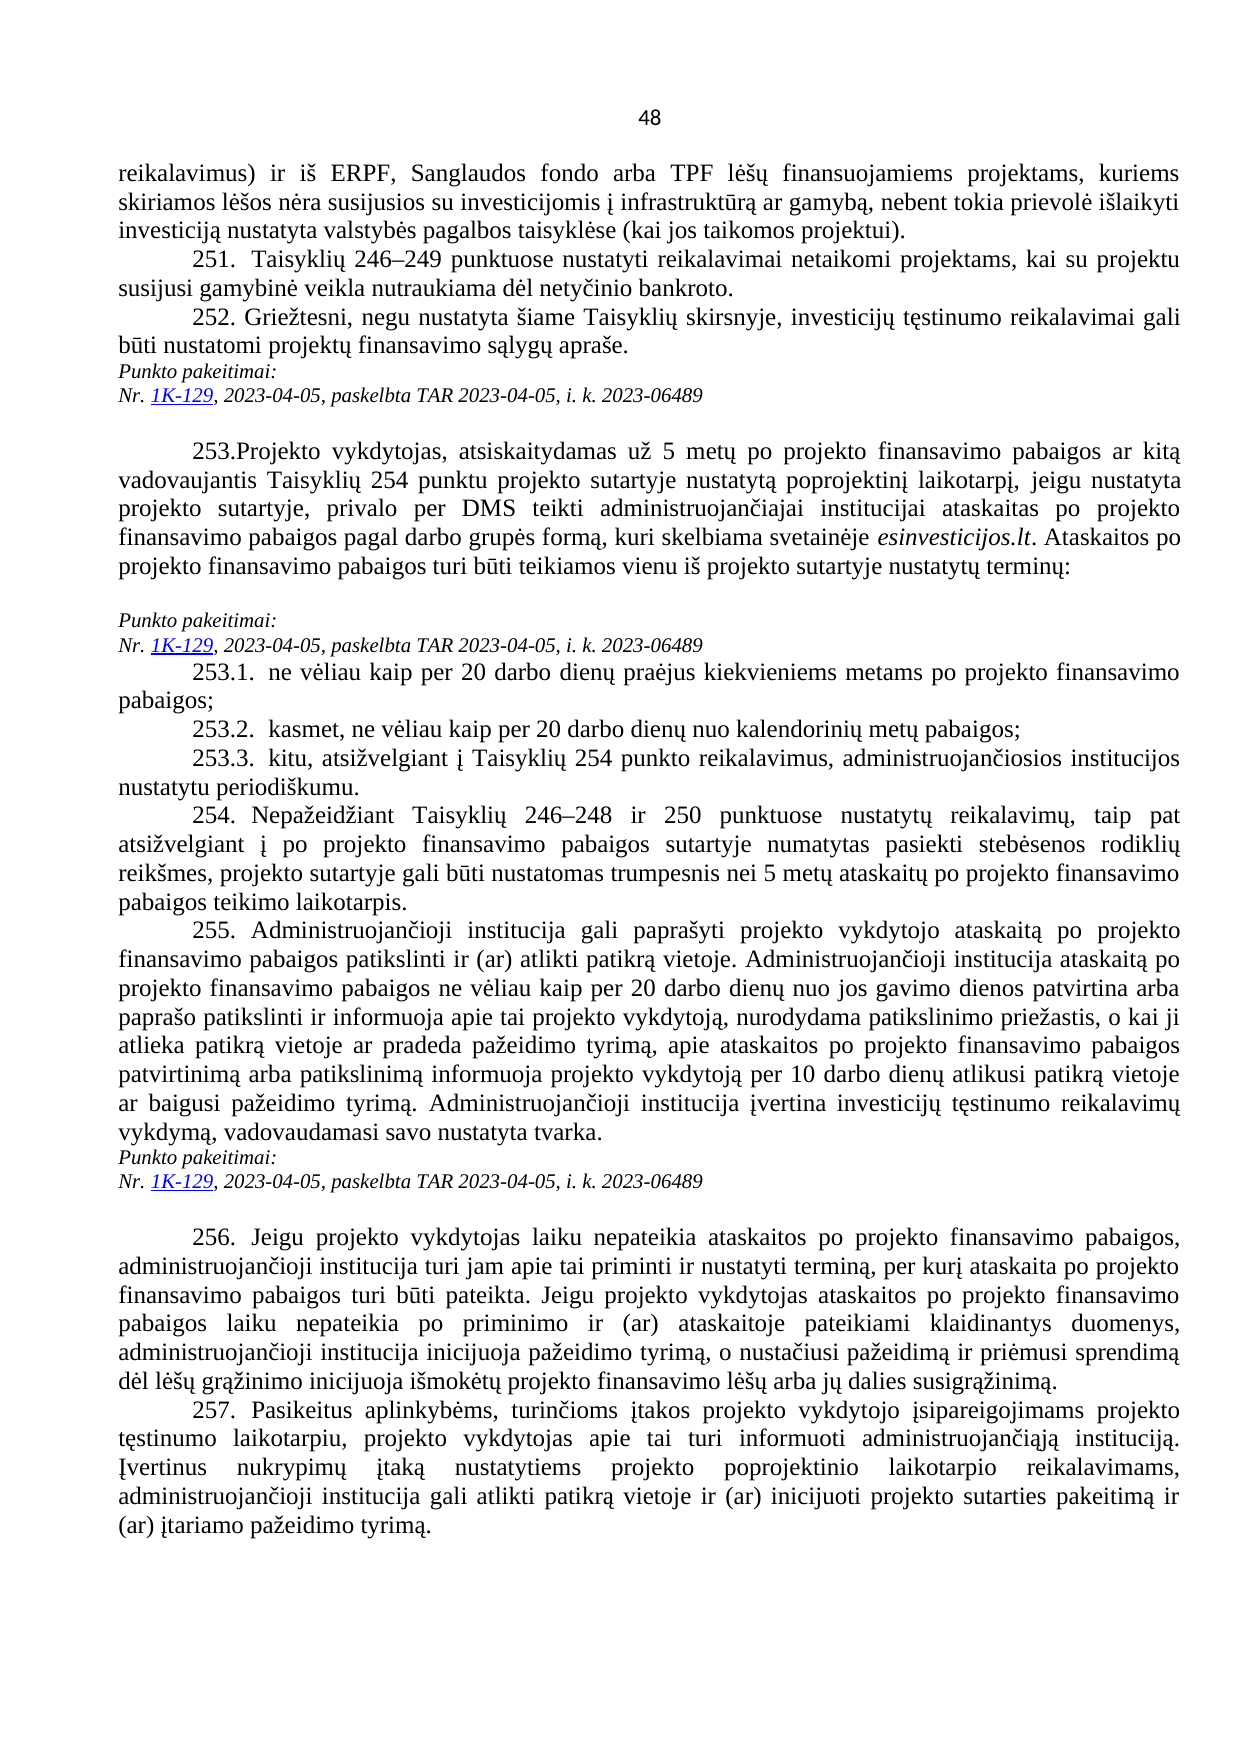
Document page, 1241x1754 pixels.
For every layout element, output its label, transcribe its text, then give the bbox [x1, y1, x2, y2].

text 253.Projekto vykdytojas, atsiskaitydamas už 5 metų po projekto finansavimo pabaigos ar kitą vadovaujantis Taisyklių 254 punktu projekto sutartyje nustatytą poprojektinį laikotarpį, jeigu nustatyta projekto sutartyje, privalo per DMS teikti administruojančiajai institucijai ataskaitas po projekto finansavimo pabaigos pagal darbo grupės formą, kuri skelbiama svetainėje esinvesticijos.lt. Ataskaitos po projekto finansavimo pabaigos turi būti teikiamos vienu iš projekto sutartyje nustatytų terminų: [118, 436, 1181, 580]
text 257. Pasikeitus aplinkybėms, turinčioms įtakos projekto vykdytojo įsipareigojimams projekto tęstinumo laikotarpiu, projekto vykdytojas apie tai turi informuoti administruojančiąją instituciją. Įvertinus nukrypimų įtaką nustatytiems projekto poprojektinio laikotarpio reikalavimams, administruojančioji institucija gali atlikti patikrą vietoje ir (ar) inicijuoti projekto sutarties pakeitimą ir (ar) įtariamo pažeidimo tyrimą. [118, 1395, 1181, 1538]
text reikalavimus) ir iš ERPF, Sanglaudos fondo arba TPF lėšų finansuojamiems projektams, kuriems skiriamos lėšos nėra susijusios su investicijomis į infrastruktūrą ar gamybą, nebent tokia prievolė išlaikyti investiciją nustatyta valstybės pagalbos taisyklėse (kai jos taikomos projektui). [118, 158, 1181, 244]
text Punkto pakeitimai: [118, 1145, 1181, 1169]
text 251. Taisyklių 246–249 punktuose nustatyti reikalavimai netaikomi projektams, kai su projektu susijusi gamybinė veikla nutraukiama dėl netyčinio bankroto. [118, 244, 1181, 302]
text 252. Griežtesni, negu nustatyta šiame Taisyklių skirsnyje, investicijų tęstinumo reikalavimai gali būti nustatomi projektų finansavimo sąlygų apraše. [118, 302, 1181, 359]
text 254. Nepažeidžiant Taisyklių 246–248 ir 250 punktuose nustatytų reikalavimų, taip pat atsižvelgiant į po projekto finansavimo pabaigos sutartyje numatytas pasiekti stebėsenos rodiklių reikšmes, projekto sutartyje gali būti nustatomas trumpesnis nei 5 metų ataskaitų po projekto finansavimo pabaigos teikimo laikotarpis. [118, 800, 1181, 915]
text Nr. 1K-129, 2023-04-05, paskelbta TAR 2023-04-05, i. k. 2023-06489 [118, 632, 1181, 657]
text 255. Administruojančioji institucija gali paprašyti projekto vykdytojo ataskaitą po projekto finansavimo pabaigos patikslinti ir (ar) atlikti patikrą vietoje. Administruojančioji institucija ataskaitą po projekto finansavimo pabaigos ne vėliau kaip per 20 darbo dienų nuo jos gavimo dienos patvirtina arba paprašo patikslinti ir informuoja apie tai projekto vykdytoją, nurodydama patikslinimo priežastis, o kai ji atlieka patikrą vietoje ar pradeda pažeidimo tyrimą, apie ataskaitos po projekto finansavimo pabaigos patvirtinimą arba patikslinimą informuoja projekto vykdytoją per 10 darbo dienų atlikusi patikrą vietoje ar baigusi pažeidimo tyrimą. Administruojančioji institucija įvertina investicijų tęstinumo reikalavimų vykdymą, vadovaudamasi savo nustatyta tvarka. [118, 915, 1181, 1145]
text Punkto pakeitimai: [118, 359, 1181, 383]
text 253.3. kitu, atsižvelgiant į Taisyklių 254 punkto reikalavimus, administruojančiosios institucijos nustatytu periodiškumu. [118, 743, 1181, 800]
text 256. Jeigu projekto vykdytojas laiku nepateikia ataskaitos po projekto finansavimo pabaigos, administruojančioji institucija turi jam apie tai priminti ir nustatyti terminą, per kurį ataskaita po projekto finansavimo pabaigos turi būti pateikta. Jeigu projekto vykdytojas ataskaitos po projekto finansavimo pabaigos laiku nepateikia po priminimo ir (ar) ataskaitoje pateikiami klaidinantys duomenys, administruojančioji institucija inicijuoja pažeidimo tyrimą, o nustačiusi pažeidimą ir priėmusi sprendimą dėl lėšų grąžinimo inicijuoja išmokėtų projekto finansavimo lėšų arba jų dalies susigrąžinimą. [118, 1222, 1181, 1395]
text 253.2. kasmet, ne vėliau kaip per 20 darbo dienų nuo kalendorinių metų pabaigos; [118, 714, 1181, 743]
text Nr. 1K-129, 2023-04-05, paskelbta TAR 2023-04-05, i. k. 2023-06489 [118, 383, 1181, 407]
text Punkto pakeitimai: [118, 608, 1181, 632]
text Nr. 1K-129, 2023-04-05, paskelbta TAR 2023-04-05, i. k. 2023-06489 [118, 1169, 1181, 1193]
text 253.1. ne vėliau kaip per 20 darbo dienų praėjus kiekvieniems metams po projekto finansavimo pabaigos; [118, 657, 1181, 714]
